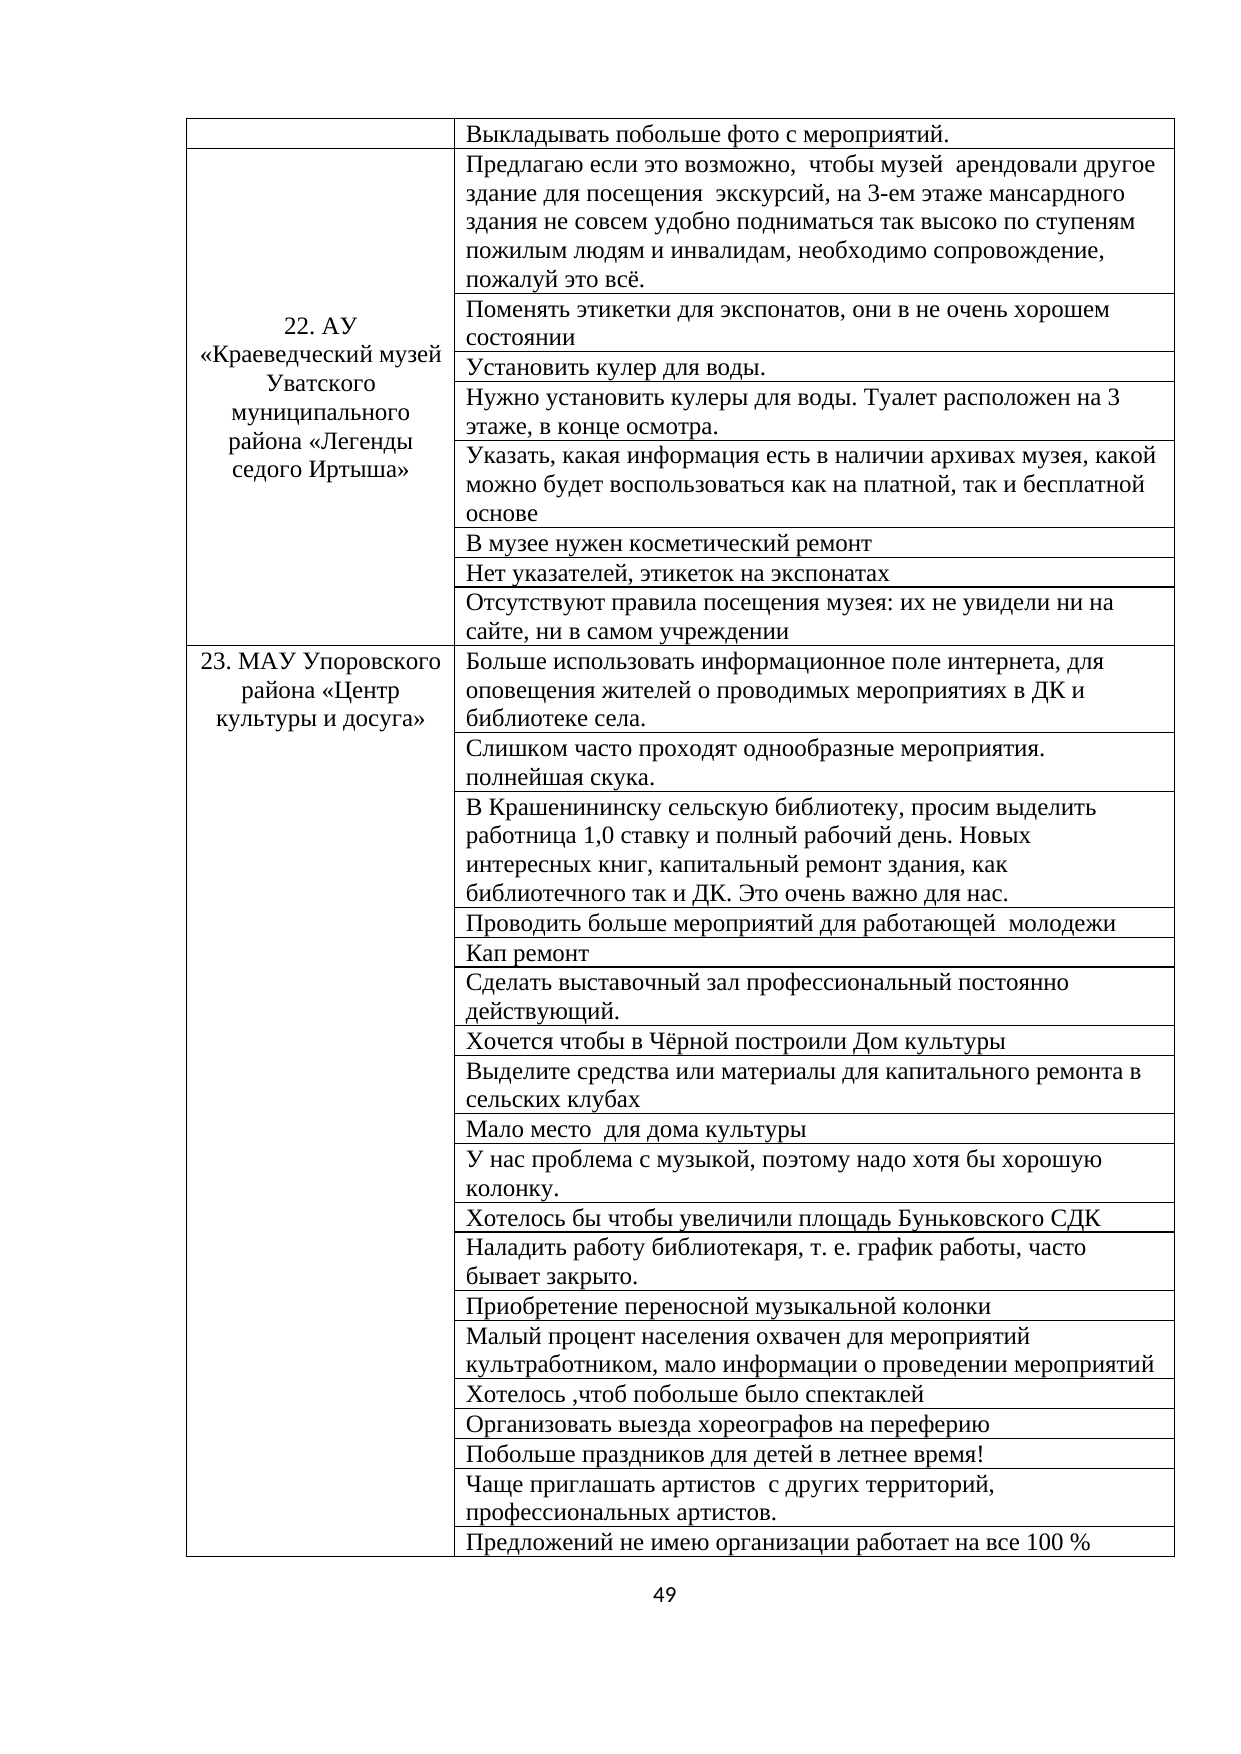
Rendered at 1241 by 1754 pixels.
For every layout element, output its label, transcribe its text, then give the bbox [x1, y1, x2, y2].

table_cell Поменять этикетки для экспонатов, они в не очень хорошем состоянии [455, 294, 1174, 351]
table_cell Предложений не имею организации работает на все 100 % [455, 1527, 1174, 1556]
table_cell Предлагаю если это возможно, чтобы музей арендовали другое здание для посещения экскурсий, на 3-ем этаже мансардного здания не совсем удобно подниматься так высоко по ступеням пожилым людям и инвалидам, необходимо сопровождение, пожалуй это всё. [455, 149, 1174, 293]
table_cell Проводить больше мероприятий для работающей молодежи [455, 908, 1174, 937]
table_cell Хотелось ,чтоб побольше было спектаклей [455, 1379, 1174, 1408]
table_cell Отсутствуют правила посещения музея: их не увидели ни на сайте, ни в самом учреждении [455, 588, 1174, 645]
table_cell Малый процент населения охвачен для мероприятий культработником, мало информации о проведении мероприятий [455, 1321, 1174, 1378]
table_cell Сделать выставочный зал профессиональный постоянно действующий. [455, 968, 1174, 1025]
table_cell В музее нужен косметический ремонт [455, 528, 1174, 557]
table_cell Чаще приглашать артистов с других территорий, профессиональных артистов. [455, 1469, 1174, 1526]
table_cell Кап ремонт [455, 938, 1174, 966]
table_cell Хотелось бы чтобы увеличили площадь Буньковского СДК [455, 1203, 1174, 1231]
table_cell Мало место для дома культуры [455, 1114, 1174, 1143]
table_cell Больше использовать информационное поле интернета, для оповещения жителей о проводимых мероприятиях в ДК и библиотеке села. [455, 646, 1174, 732]
table_cell Выделите средства или материалы для капитального ремонта в сельских клубах [455, 1056, 1174, 1113]
table_cell У нас проблема с музыкой, поэтому надо хотя бы хорошую колонку. [455, 1144, 1174, 1202]
table_cell Нет указателей, этикеток на экспонатах [455, 558, 1174, 586]
table_cell 22. АУ «Краеведческий музей Уватского муниципального района «Легенды седого Иртыша» [187, 149, 454, 645]
table_cell 23. МАУ Упоровского района «Центр культуры и досуга» [187, 646, 454, 1556]
table_cell Указать, какая информация есть в наличии архивах музея, какой можно будет воспользоваться как на платной, так и бесплатной основе [455, 441, 1174, 527]
table_cell Наладить работу библиотекаря, т. е. график работы, часто бывает закрыто. [455, 1233, 1174, 1290]
table_cell [187, 119, 454, 148]
table_cell Слишком часто проходят однообразные мероприятия. полнейшая скука. [455, 733, 1174, 791]
table_cell Организовать выезда хореографов на переферию [455, 1409, 1174, 1438]
table_cell Хочется чтобы в Чёрной построили Дом культуры [455, 1026, 1174, 1055]
table_cell Выкладывать побольше фото с мероприятий. [455, 119, 1174, 148]
table_cell Приобретение переносной музыкальной колонки [455, 1291, 1174, 1320]
table_cell В Крашенининску сельскую библиотеку, просим выделить работница 1,0 ставку и полный рабочий день. Новых интересных книг, капитальный ремонт здания, как библиотечного так и ДК. Это очень важно для нас. [455, 792, 1174, 907]
table_cell Побольше праздников для детей в летнее время! [455, 1439, 1174, 1468]
table_cell Нужно установить кулеры для воды. Туалет расположен на 3 этаже, в конце осмотра. [455, 382, 1174, 439]
table_cell Установить кулер для воды. [455, 352, 1174, 381]
